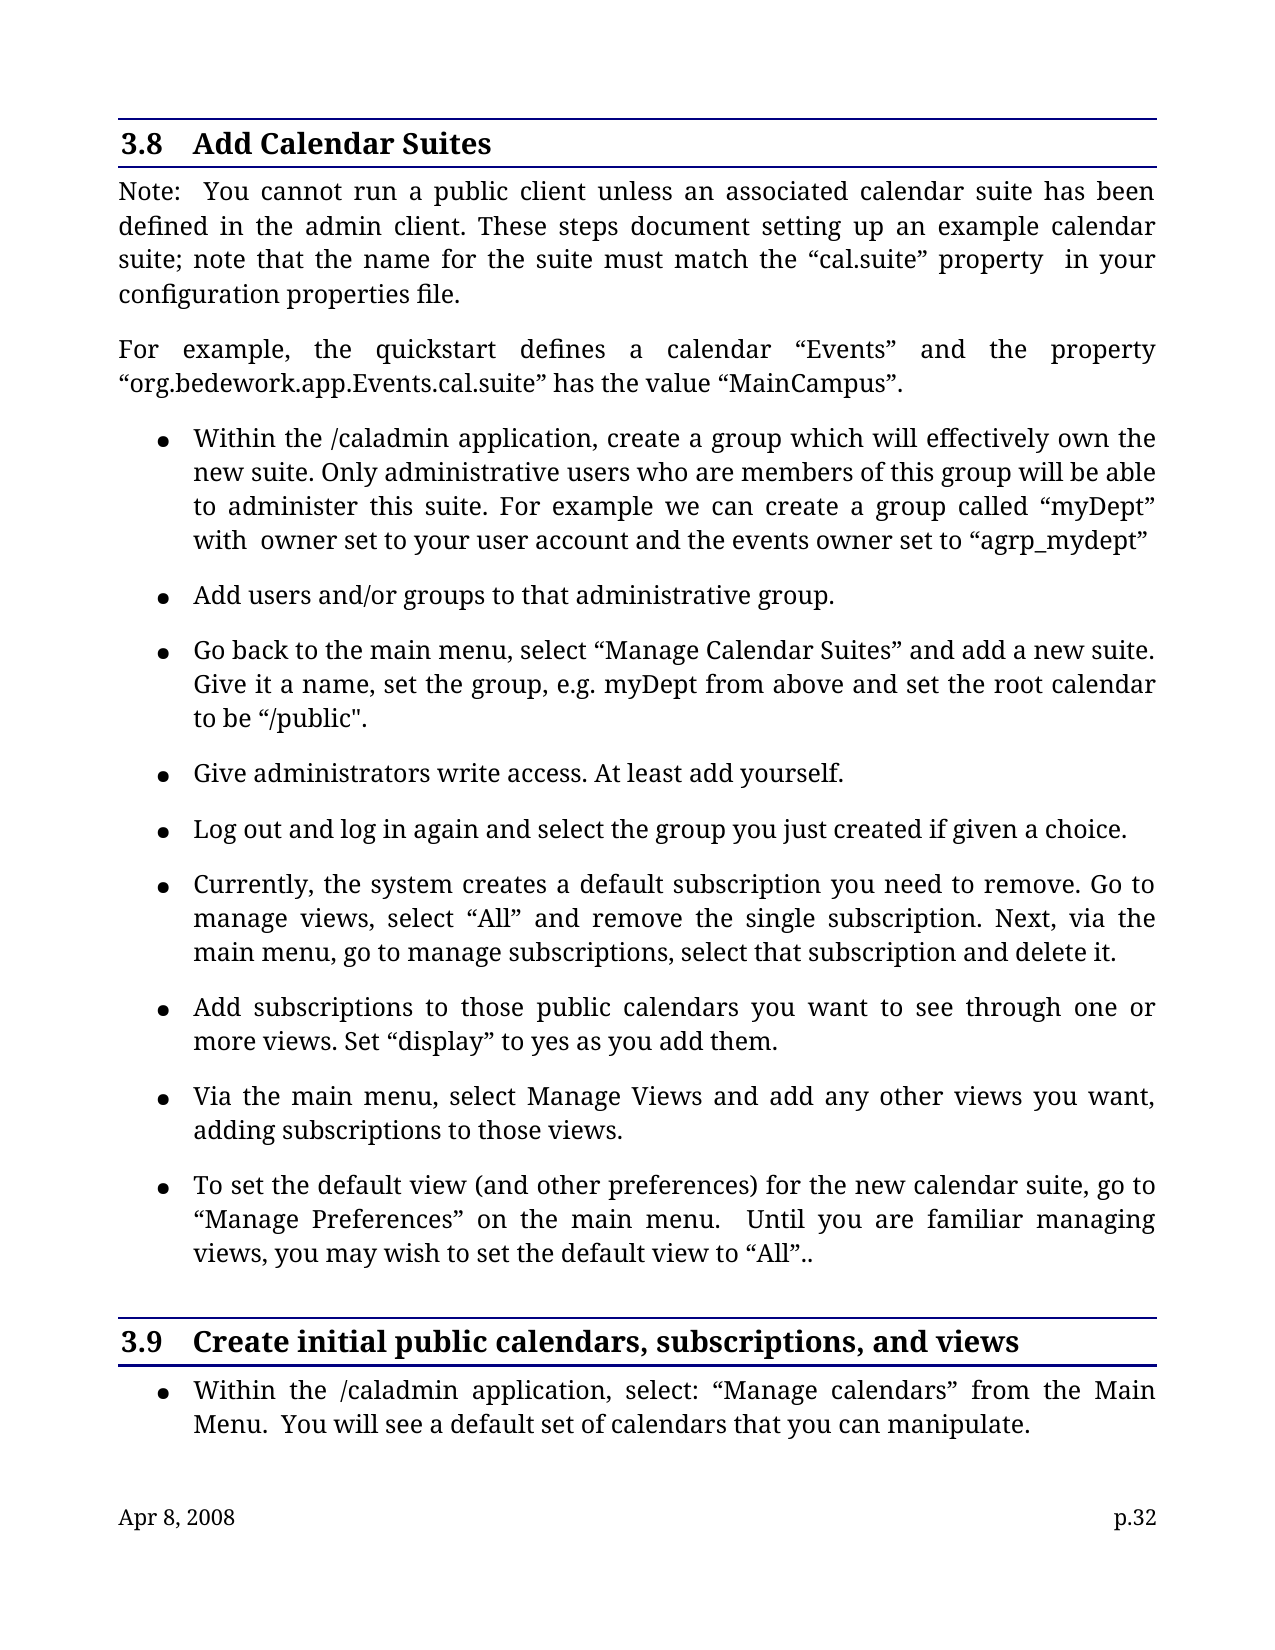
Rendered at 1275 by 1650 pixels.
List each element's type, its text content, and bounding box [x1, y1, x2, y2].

list Within the /caladmin application, create a group which will effectively own the new suite. Only administrative users who are members of this group will be able to administer this suite. For example we can create a group called “myDept” with owner set to your user account and the events owner set to “agrp_mydept” [156, 421, 1157, 557]
text Note: You cannot run a public client unless an associated calendar suite has been defined in the admin client. These steps document setting up an example calendar suite; note that the name for the suite must match the “cal.suite” property in your configuration properties file. [118, 174, 1157, 310]
subtitle Create initial public calendars, subscriptions, and views [118, 1319, 1157, 1364]
text For example, the quickstart defines a calendar “Events” and the property “org.bedework.app.Events.cal.suite” has the value “MainCampus”. [118, 331, 1157, 399]
list Add users and/or groups to that administrative group. [156, 578, 1157, 612]
list Currently, the system creates a default subscription you need to remove. Go to manage views, select “All” and remove the single subscription. Next, via the main menu, go to manage subscriptions, select that subscription and delete it. [156, 866, 1157, 968]
list Give administrators write access. At least add yourself. [156, 756, 1157, 790]
list Go back to the main menu, select “Manage Calendar Suites” and add a new suite. Give it a name, set the group, e.g. myDept from above and set the root calendar to be “/public". [156, 633, 1157, 735]
list Add subscriptions to those public calendars you want to see through one or more views. Set “display” to yes as you add them. [156, 989, 1157, 1058]
list Via the main menu, select Manage Views and add any other views you want, adding subscriptions to those views. [156, 1079, 1157, 1147]
subtitle Add Calendar Suites [118, 120, 1157, 166]
list Within the /caladmin application, select: “Manage calendars” from the Main Menu. You will see a default set of calendars that you can manipulate. [156, 1373, 1157, 1441]
list Log out and log in again and select the group you just created if given a choice. [156, 811, 1157, 845]
list To set the default view (and other preferences) for the new calendar suite, go to “Manage Preferences” on the main menu. Until you are familiar managing views, you may wish to set the default view to “All”.. [156, 1168, 1157, 1270]
